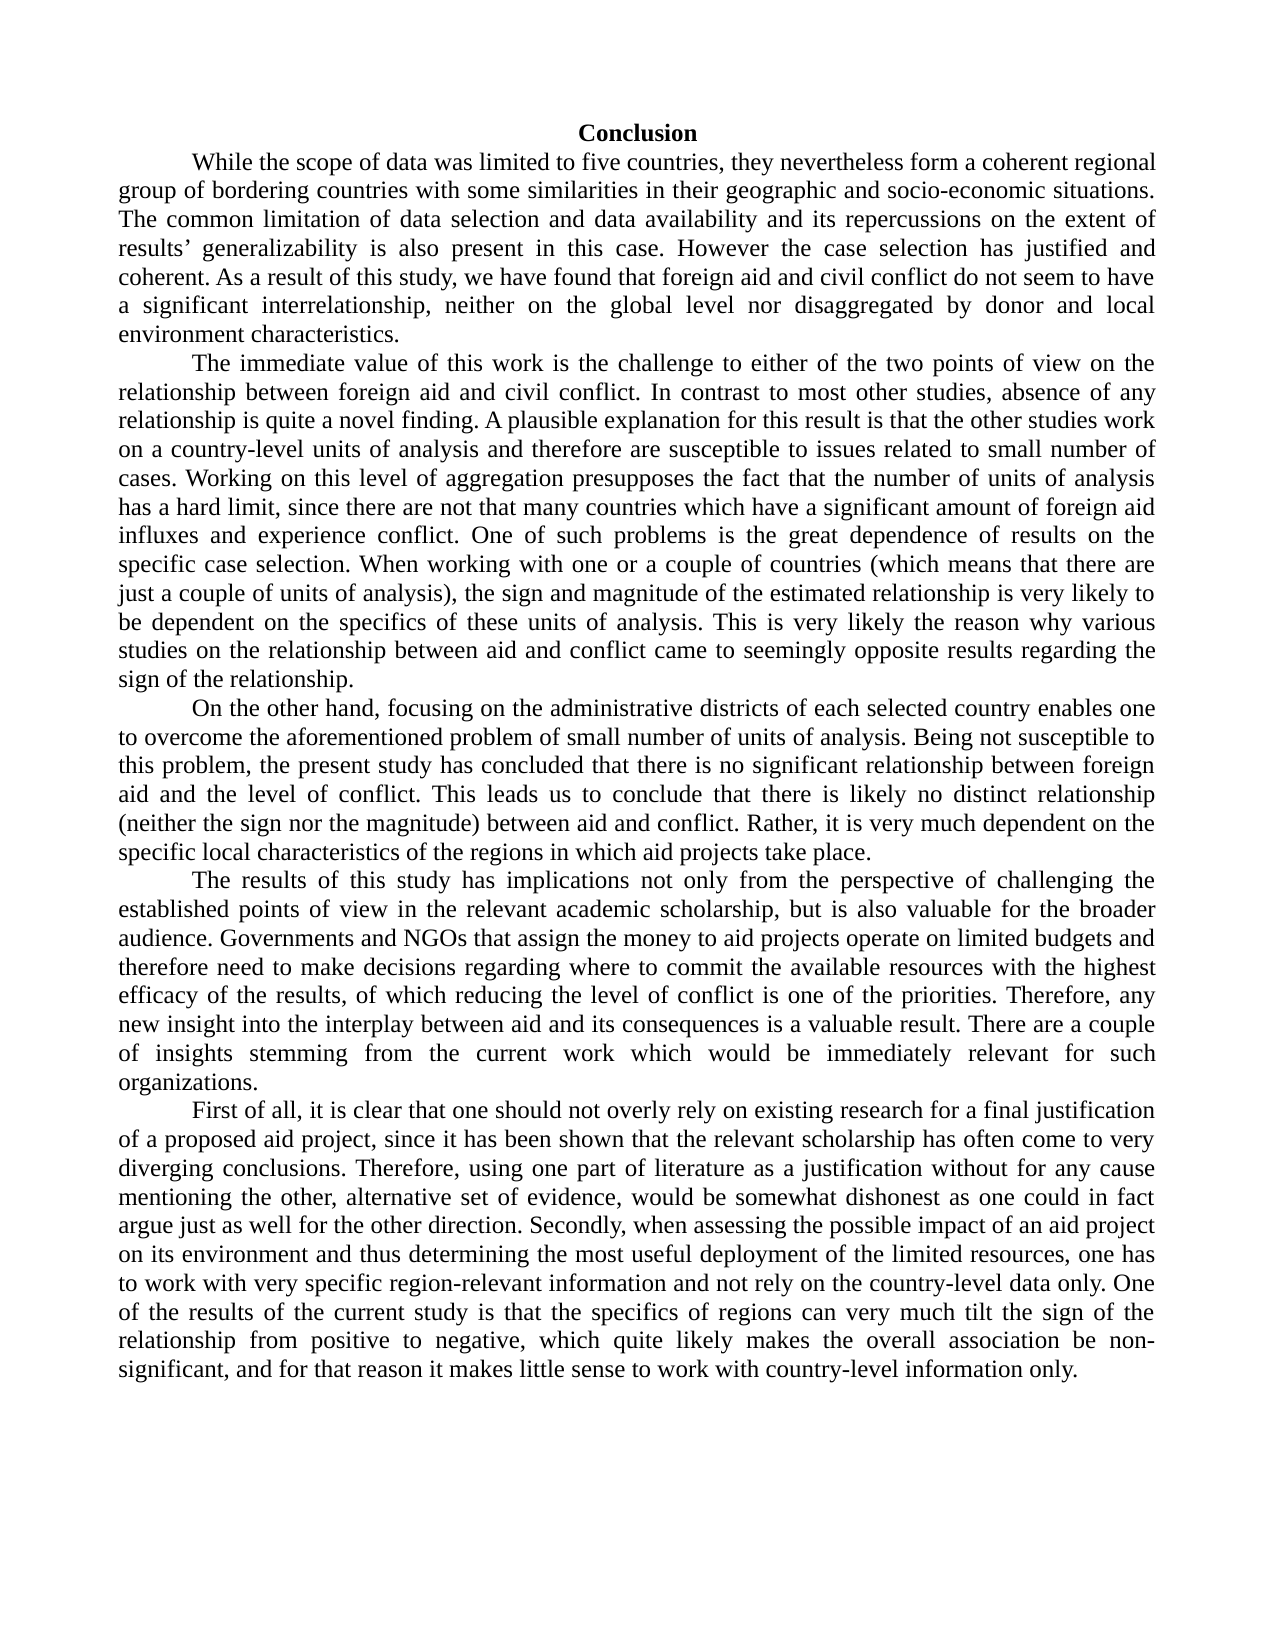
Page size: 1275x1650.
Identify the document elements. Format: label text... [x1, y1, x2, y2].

text First of all, it is clear that one should not overly rely on existing research for a final justification of a proposed aid project, since it has been shown that the relevant scholarship has often come to very diverging conclusions. Therefore, using one part of literature as a justification without for any cause mentioning the other, alternative set of evidence, would be somewhat dishonest as one could in fact argue just as well for the other direction. Secondly, when assessing the possible impact of an aid project on its environment and thus determining the most useful deployment of the limited resources, one has to work with very specific region-relevant information and not rely on the country-level data only. One of the results of the current study is that the specifics of regions can very much tilt the sign of the relationship from positive to negative, which quite likely makes the overall association be non-significant, and for that reason it makes little sense to work with country-level information only. [118, 1096, 1157, 1383]
text Conclusion [118, 118, 1157, 147]
text The immediate value of this work is the challenge to either of the two points of view on the relationship between foreign aid and civil conflict. In contrast to most other studies, absence of any relationship is quite a novel finding. A plausible explanation for this result is that the other studies work on a country-level units of analysis and therefore are susceptible to issues related to small number of cases. Working on this level of aggregation presupposes the fact that the number of units of analysis has a hard limit, since there are not that many countries which have a significant amount of foreign aid influxes and experience conflict. One of such problems is the great dependence of results on the specific case selection. When working with one or a couple of countries (which means that there are just a couple of units of analysis), the sign and magnitude of the estimated relationship is very likely to be dependent on the specifics of these units of analysis. This is very likely the reason why various studies on the relationship between aid and conflict came to seemingly opposite results regarding the sign of the relationship. [118, 348, 1157, 693]
text The results of this study has implications not only from the perspective of challenging the established points of view in the relevant academic scholarship, but is also valuable for the broader audience. Governments and NGOs that assign the money to aid projects operate on limited budgets and therefore need to make decisions regarding where to commit the available resources with the highest efficacy of the results, of which reducing the level of conflict is one of the priorities. Therefore, any new insight into the interplay between aid and its consequences is a valuable result. There are a couple of insights stemming from the current work which would be immediately relevant for such organizations. [118, 866, 1157, 1096]
text While the scope of data was limited to five countries, they nevertheless form a coherent regional group of bordering countries with some similarities in their geographic and socio-economic situations. The common limitation of data selection and data availability and its repercussions on the extent of results’ generalizability is also present in this case. However the case selection has justified and coherent. As a result of this study, we have found that foreign aid and civil conflict do not seem to have a significant interrelationship, neither on the global level nor disaggregated by donor and local environment characteristics. [118, 147, 1157, 348]
text On the other hand, focusing on the administrative districts of each selected country enables one to overcome the aforementioned problem of small number of units of analysis. Being not susceptible to this problem, the present study has concluded that there is no significant relationship between foreign aid and the level of conflict. This leads us to conclude that there is likely no distinct relationship (neither the sign nor the magnitude) between aid and conflict. Rather, it is very much dependent on the specific local characteristics of the regions in which aid projects take place. [118, 693, 1157, 866]
